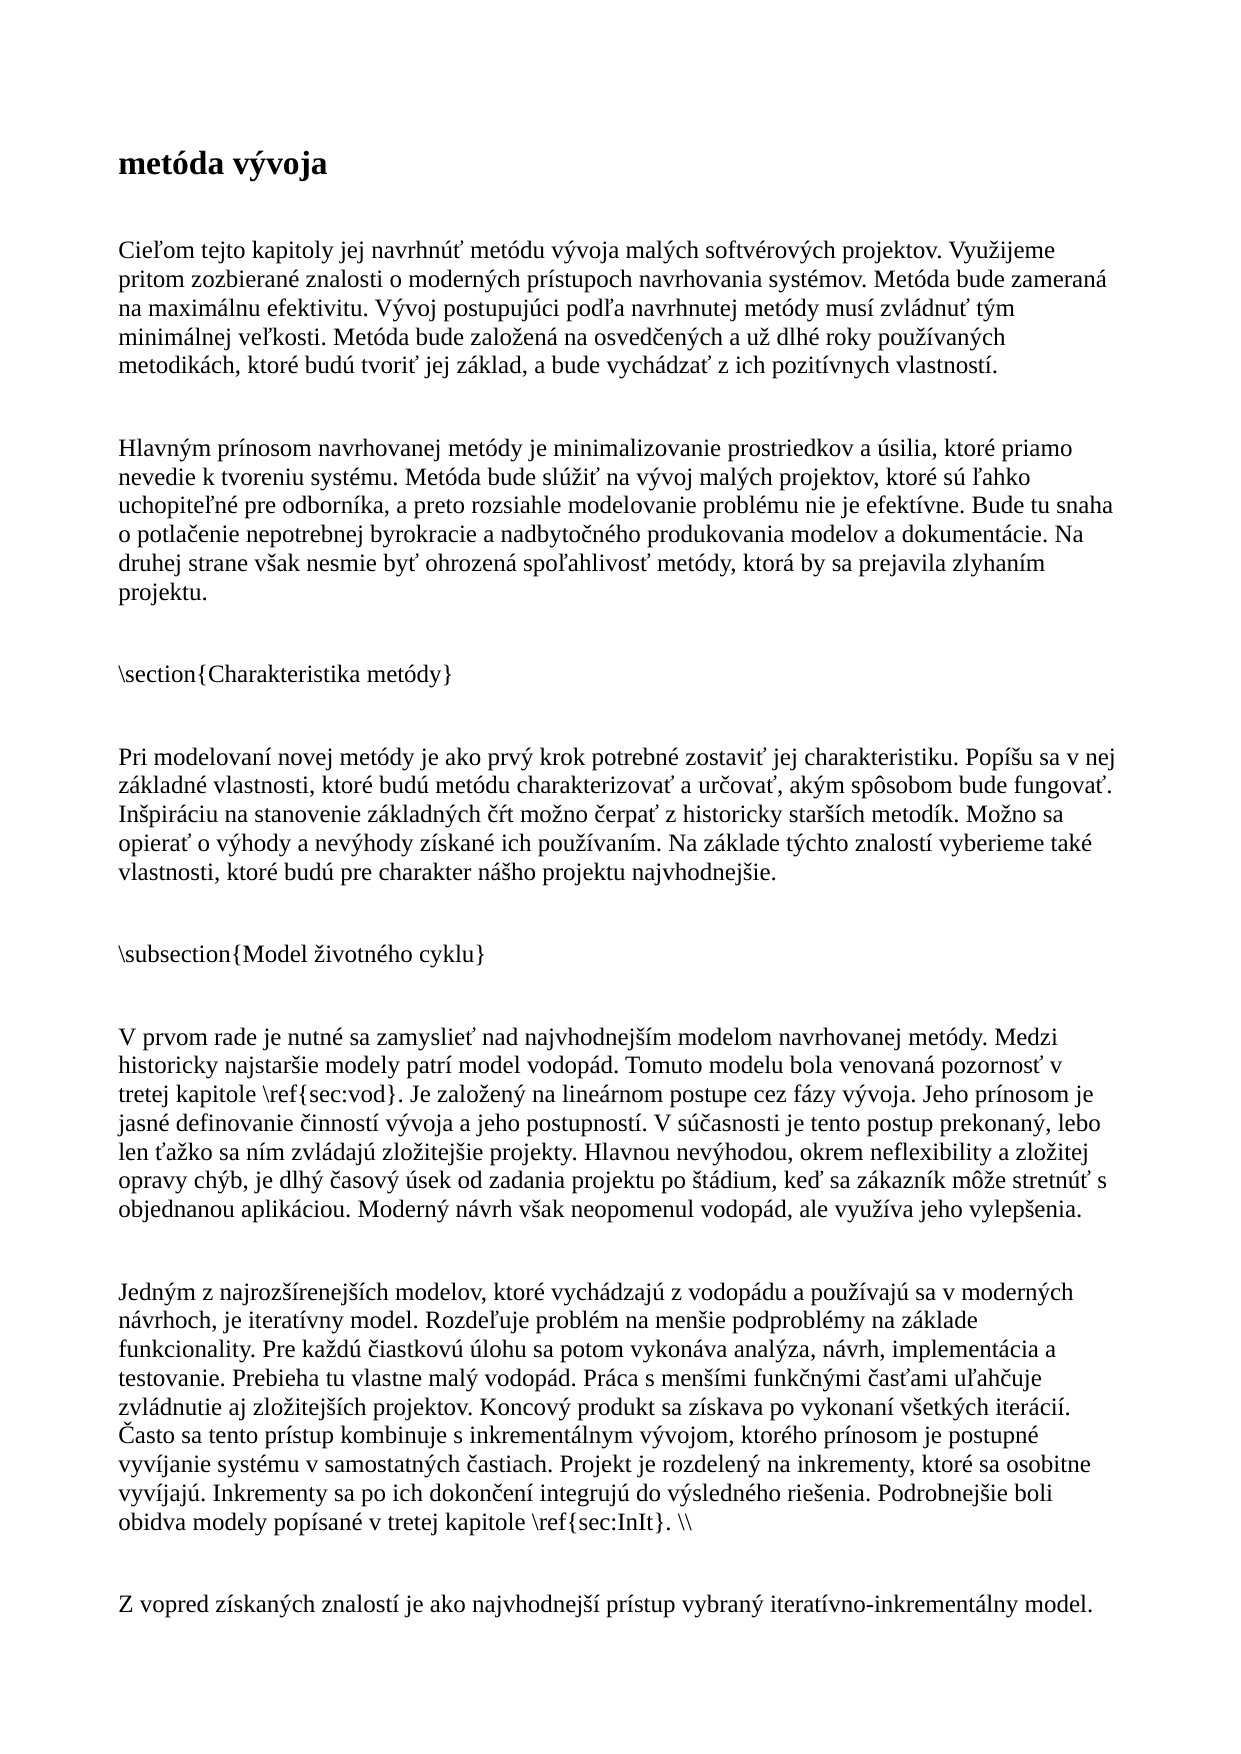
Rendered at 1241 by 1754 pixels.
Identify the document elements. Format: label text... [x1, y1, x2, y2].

text Pri modelovaní novej metódy je ako prvý krok potrebné zostaviť jej charakteristiku. Popíšu sa v nej základné vlastnosti, ktoré budú metódu charakterizovať a určovať, akým spôsobom bude fungovať. Inšpiráciu na stanovenie základných čŕt možno čerpať z historicky starších metodík. Možno sa opierať o výhody a nevýhody získané ich používaním. Na základe týchto znalostí vyberieme také vlastnosti, ktoré budú pre charakter nášho projektu najvhodnejšie. [118, 742, 1119, 886]
text Cieľom tejto kapitoly jej navrhnúť metódu vývoja malých softvérových projektov. Využijeme pritom zozbierané znalosti o moderných prístupoch navrhovania systémov. Metóda bude zameraná na maximálnu efektivitu. Vývoj postupujúci podľa navrhnutej metódy musí zvládnuť tým minimálnej veľkosti. Metóda bude založená na osvedčených a už dlhé roky používaných metodikách, ktoré budú tvoriť jej základ, a bude vychádzať z ich pozitívnych vlastností. [118, 236, 1119, 379]
text V prvom rade je nutné sa zamyslieť nad najvhodnejším modelom navrhovanej metódy. Medzi historicky najstaršie modely patrí model vodopád. Tomuto modelu bola venovaná pozornosť v tretej kapitole \ref{sec:vod}. Je založený na lineárnom postupe cez fázy vývoja. Jeho prínosom je jasné definovanie činností vývoja a jeho postupností. V súčasnosti je tento postup prekonaný, lebo len ťažko sa ním zvládajú zložitejšie projekty. Hlavnou nevýhodou, okrem neflexibility a zložitej opravy chýb, je dlhý časový úsek od zadania projektu po štádium, keď sa zákazník môže stretnúť s objednanou aplikáciou. Moderný návrh však neopomenul vodopád, ale využíva jeho vylepšenia. [118, 1022, 1119, 1223]
text Hlavným prínosom navrhovanej metódy je minimalizovanie prostriedkov a úsilia, ktoré priamo nevedie k tvoreniu systému. Metóda bude slúžiť na vývoj malých projektov, ktoré sú ľahko uchopiteľné pre odborníka, a preto rozsiahle modelovanie problému nie je efektívne. Bude tu snaha o potlačenie nepotrebnej byrokracie a nadbytočného produkovania modelov a dokumentácie. Na druhej strane však nesmie byť ohrozená spoľahlivosť metódy, ktorá by sa prejavila zlyhaním projektu. [118, 433, 1119, 606]
text Jedným z najrozšírenejších modelov, ktoré vychádzajú z vodopádu a používajú sa v moderných návrhoch, je iteratívny model. Rozdeľuje problém na menšie podproblémy na základe funkcionality. Pre každú čiastkovú úlohu sa potom vykonáva analýza, návrh, implementácia a testovanie. Prebieha tu vlastne malý vodopád. Práca s menšími funkčnými časťami uľahčuje zvládnutie aj zložitejších projektov. Koncový produkt sa získava po vykonaní všetkých iterácií. Často sa tento prístup kombinuje s inkrementálnym vývojom, ktorého prínosom je postupné vyvíjanie systému v samostatných častiach. Projekt je rozdelený na inkrementy, ktoré sa osobitne vyvíjajú. Inkrementy sa po ich dokončení integrujú do výsledného riešenia. Podrobnejšie boli obidva modely popísané v tretej kapitole \ref{sec:InIt}. \\ [118, 1277, 1119, 1536]
subtitle metóda vývoja [118, 143, 1119, 182]
text \subsection{Model životného cyklu} [118, 939, 1119, 968]
text Z vopred získaných znalostí je ako najvhodnejší prístup vybraný iteratívno-inkrementálny model. [118, 1589, 1119, 1618]
text \section{Charakteristika metódy} [118, 659, 1119, 688]
